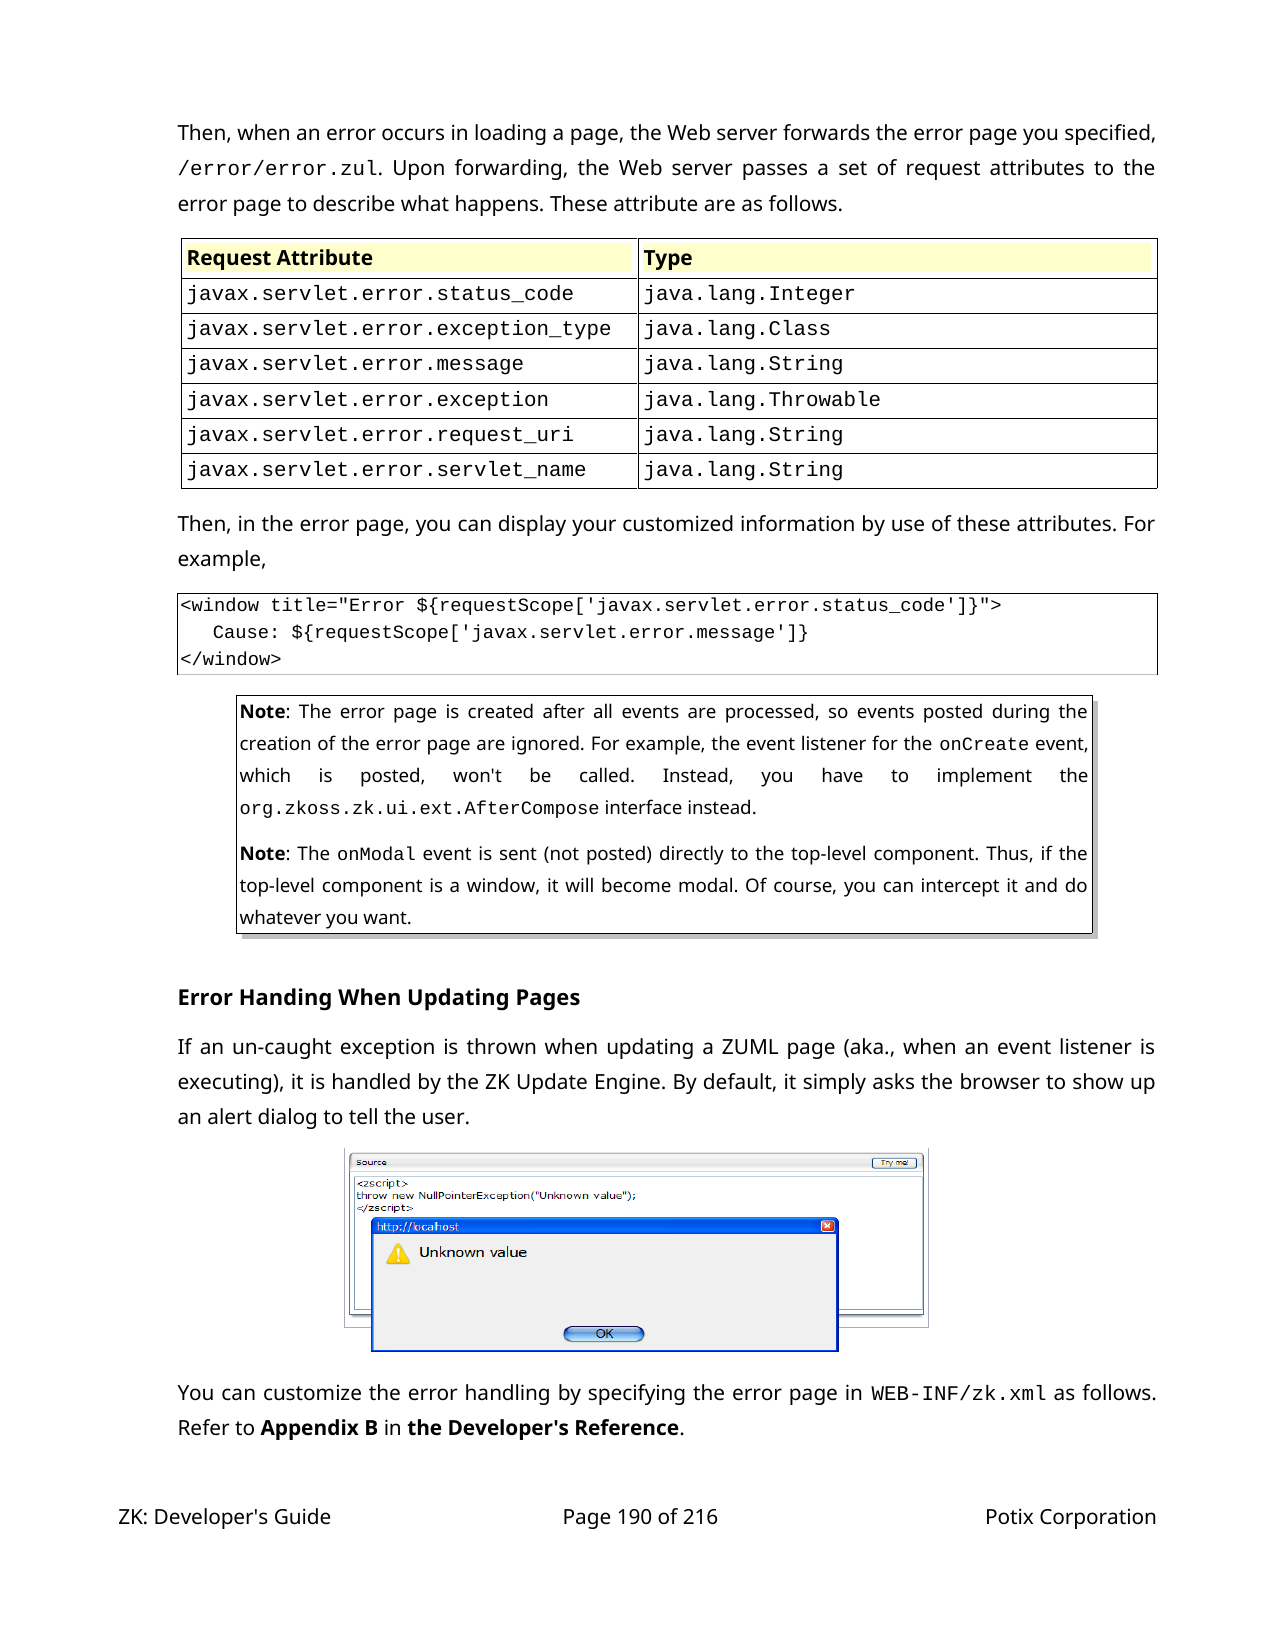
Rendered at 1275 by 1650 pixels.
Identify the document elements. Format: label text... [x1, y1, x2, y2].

table_cell java.lang.Integer [639, 279, 1157, 313]
table_cell java.lang.String [639, 349, 1157, 383]
text <window title="Error ${requestScope['javax.servlet.error.status_code']}"> [178, 594, 1157, 617]
text </window> [178, 647, 1157, 674]
table_cell javax.servlet.error.request_uri [182, 419, 637, 453]
text Then, when an error occurs in loading a page, the Web server forwards the error page you specified, /error/error.zul. Upon forwarding, the Web server passes a set of request attributes to the error page to describe what happens. These attribute are as follows. [177, 118, 1157, 217]
table_cell javax.servlet.error.status_code [182, 279, 637, 313]
table_cell java.lang.Class [639, 314, 1157, 348]
table_cell javax.servlet.error.servlet_name [182, 454, 637, 488]
table_cell javax.servlet.error.exception [182, 384, 637, 418]
subtitle Error Handing When Updating Pages [177, 981, 1157, 1011]
table_cell javax.servlet.error.exception_type [182, 314, 637, 348]
table_header Request Attribute [182, 239, 637, 278]
text If an un-caught exception is thrown when updating a ZUML page (aka., when an event listener is executing), it is handled by the ZK Update Engine. By default, it simply asks the browser to show up an alert dialog to tell the user. [177, 1032, 1157, 1131]
table_cell java.lang.String [639, 419, 1157, 453]
table_header Type [639, 239, 1157, 278]
text Note: The onModal event is sent (not posted) directly to the top-level component. Thus, if the top-level component is a window, it will become modal. Of course, you can intercept it and do whatever you want. [237, 837, 1092, 933]
table_cell java.lang.String [639, 454, 1157, 488]
picture [342, 1148, 933, 1354]
text Cause: ${requestScope['javax.servlet.error.message']} [178, 620, 1157, 644]
text Note: The error page is created after all events are processed, so events posted during the creation of the error page are ignored. For example, the event listener for the onCreate event, which is posted, won't be called. Instead, you have to implement the org.zkoss.zk.ui.ext.AfterCompose interface instead. [237, 696, 1092, 820]
text You can customize the error handling by specifying the error page in WEB-INF/zk.xml as follows. Refer to Appendix B in the Developer's Reference. [177, 1378, 1157, 1442]
table_cell javax.servlet.error.message [182, 349, 637, 383]
table_cell java.lang.Throwable [639, 384, 1157, 418]
text Then, in the error page, you can display your customized information by use of these attributes. For example, [177, 509, 1157, 572]
